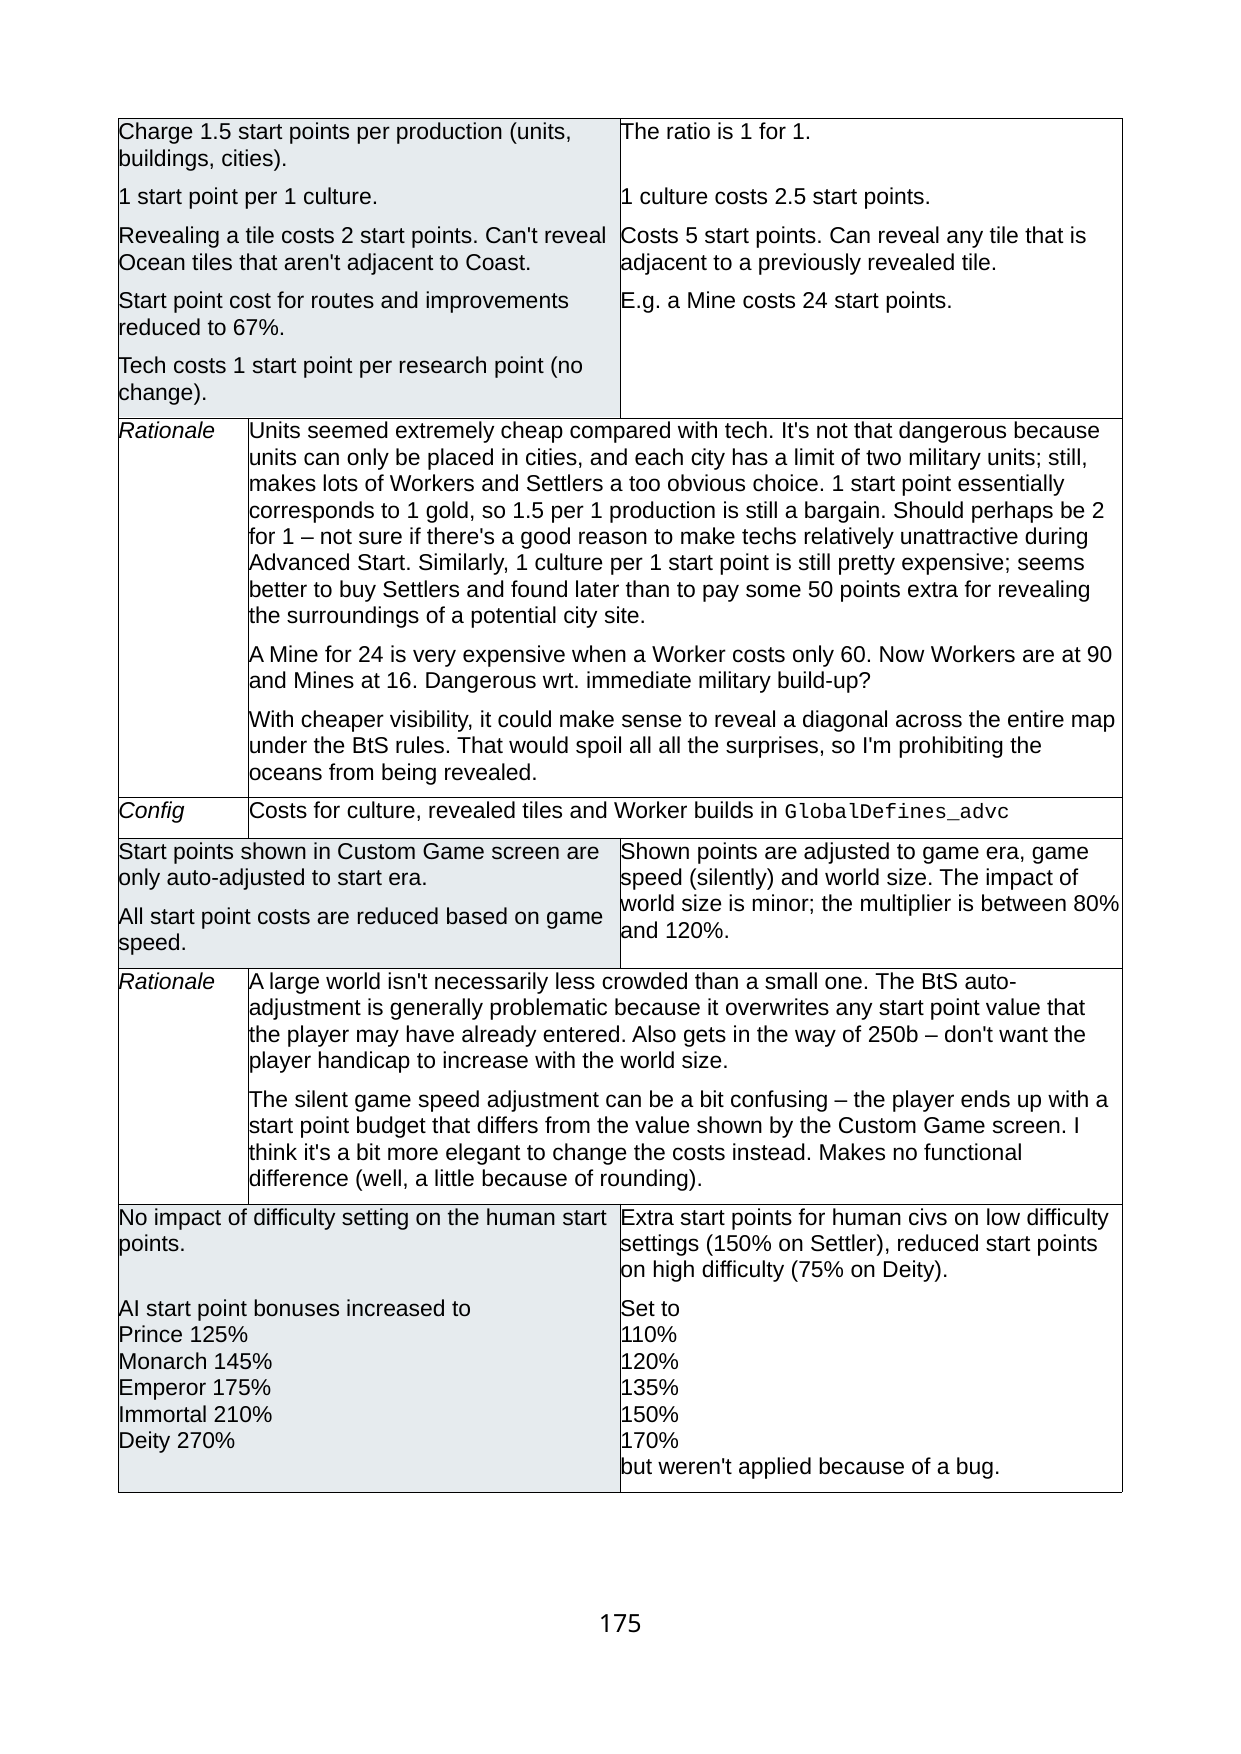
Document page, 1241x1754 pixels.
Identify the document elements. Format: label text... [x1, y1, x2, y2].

table_cell Charge 1.5 start points per production (units, buildings, cities). 1 start point per 1 culture. Revealing a tile costs 2 start points. Can't reveal Ocean tiles that aren't adjacent to Coast. Start point cost for routes and improvements reduced to 67%. Tech costs 1 start point per research point (no change). [119, 119, 620, 417]
table_cell Config [119, 798, 248, 837]
table_cell No impact of difficulty setting on the human start points. AI start point bonuses increased to Prince 125% Monarch 145% Emperor 175% Immortal 210% Deity 270% [119, 1205, 620, 1492]
table_cell The ratio is 1 for 1. 1 culture costs 2.5 start points. Costs 5 start points. Can reveal any tile that is adjacent to a previously revealed tile. E.g. a Mine costs 24 start points. [621, 119, 1122, 417]
table_cell Shown points are adjusted to game era, game speed (silently) and world size. The impact of world size is minor; the multiplier is between 80% and 120%. [621, 839, 1122, 968]
table_cell A large world isn't necessarily less crowded than a small one. The BtS auto-adjustment is generally problematic because it overwrites any start point value that the player may have already entered. Also gets in the way of 250b – don't want the player handicap to increase with the world size. The silent game speed adjustment can be a bit confusing – the player ends up with a start point budget that differs from the value shown by the Custom Game screen. I think it's a bit more elegant to change the costs instead. Makes no functional difference (well, a little because of rounding). [249, 969, 1122, 1203]
table_cell Rationale [119, 419, 248, 797]
table_cell Start points shown in Custom Game screen are only auto-adjusted to start era. All start point costs are reduced based on game speed. [119, 839, 620, 968]
table_cell Rationale [119, 969, 248, 1203]
table_cell Costs for culture, revealed tiles and Worker builds in GlobalDefines_advc [249, 798, 1122, 837]
table_cell Units seemed extremely cheap compared with tech. It's not that dangerous because units can only be placed in cities, and each city has a limit of two military units; still, makes lots of Workers and Settlers a too obvious choice. 1 start point essentially corresponds to 1 gold, so 1.5 per 1 production is still a bargain. Should perhaps be 2 for 1 – not sure if there's a good reason to make techs relatively unattractive during Advanced Start. Similarly, 1 culture per 1 start point is still pretty expensive; seems better to buy Settlers and found later than to pay some 50 points extra for revealing the surroundings of a potential city site. A Mine for 24 is very expensive when a Worker costs only 60. Now Workers are at 90 and Mines at 16. Dangerous wrt. immediate military build-up? With cheaper visibility, it could make sense to reveal a diagonal across the entire map under the BtS rules. That would spoil all all the surprises, so I'm prohibiting the oceans from being revealed. [249, 419, 1122, 797]
table_cell Extra start points for human civs on low difficulty settings (150% on Settler), reduced start points on high difficulty (75% on Deity). Set to 110% 120% 135% 150% 170% but weren't applied because of a bug. [621, 1205, 1122, 1492]
